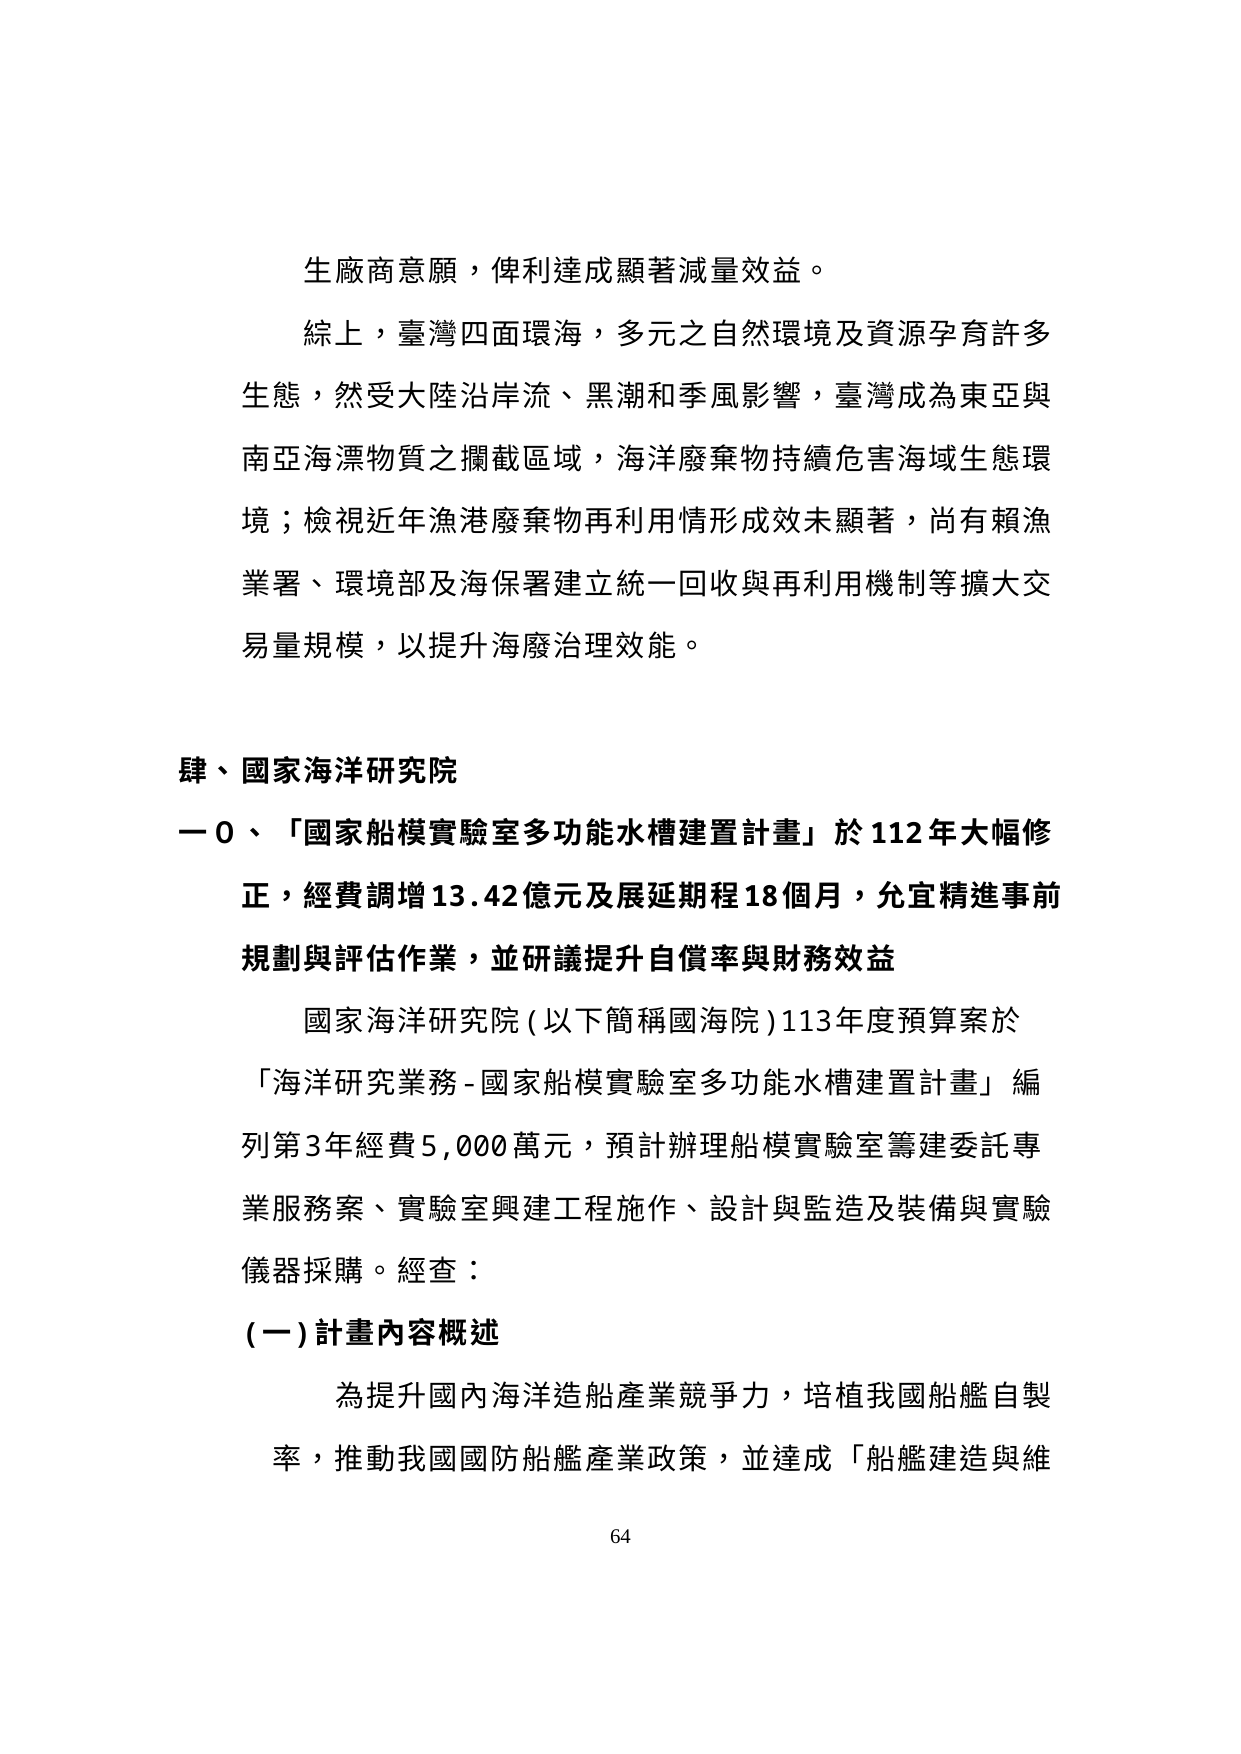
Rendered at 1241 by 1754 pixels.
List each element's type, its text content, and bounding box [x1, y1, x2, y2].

text 一０、「國家船模實驗室多功能水槽建置計畫」於112年大幅修正，經費調增13.42億元及展延期程18個月，允宜精進事前規劃與評估作業，並研議提升自償率與財務效益 [177, 790, 1063, 977]
text (一)計畫內容概述 [236, 1290, 1063, 1352]
text 生廠商意願，俾利達成顯著減量效益。 [266, 227, 1063, 290]
text 國家海洋研究院(以下簡稱國海院)113年度預算案於「海洋研究業務-國家船模實驗室多功能水槽建置計畫」編列第3年經費5,000萬元，預計辦理船模實驗室籌建委託專業服務案、實驗室興建工程施作、設計與監造及裝備與實驗儀器採購。經查： [236, 977, 1063, 1290]
text 綜上，臺灣四面環海，多元之自然環境及資源孕育許多生態，然受大陸沿岸流、黑潮和季風影響，臺灣成為東亞與南亞海漂物質之攔截區域，海洋廢棄物持續危害海域生態環境；檢視近年漁港廢棄物再利用情形成效未顯著，尚有賴漁業署、環境部及海保署建立統一回收與再利用機制等擴大交易量規模，以提升海廢治理效能。 [236, 290, 1063, 665]
text 肆、國家海洋研究院 [177, 727, 1063, 790]
text 為提升國內海洋造船產業競爭力，培植我國船艦自製率，推動我國國防船艦產業政策，並達成「船艦建造與維 [266, 1352, 1063, 1477]
